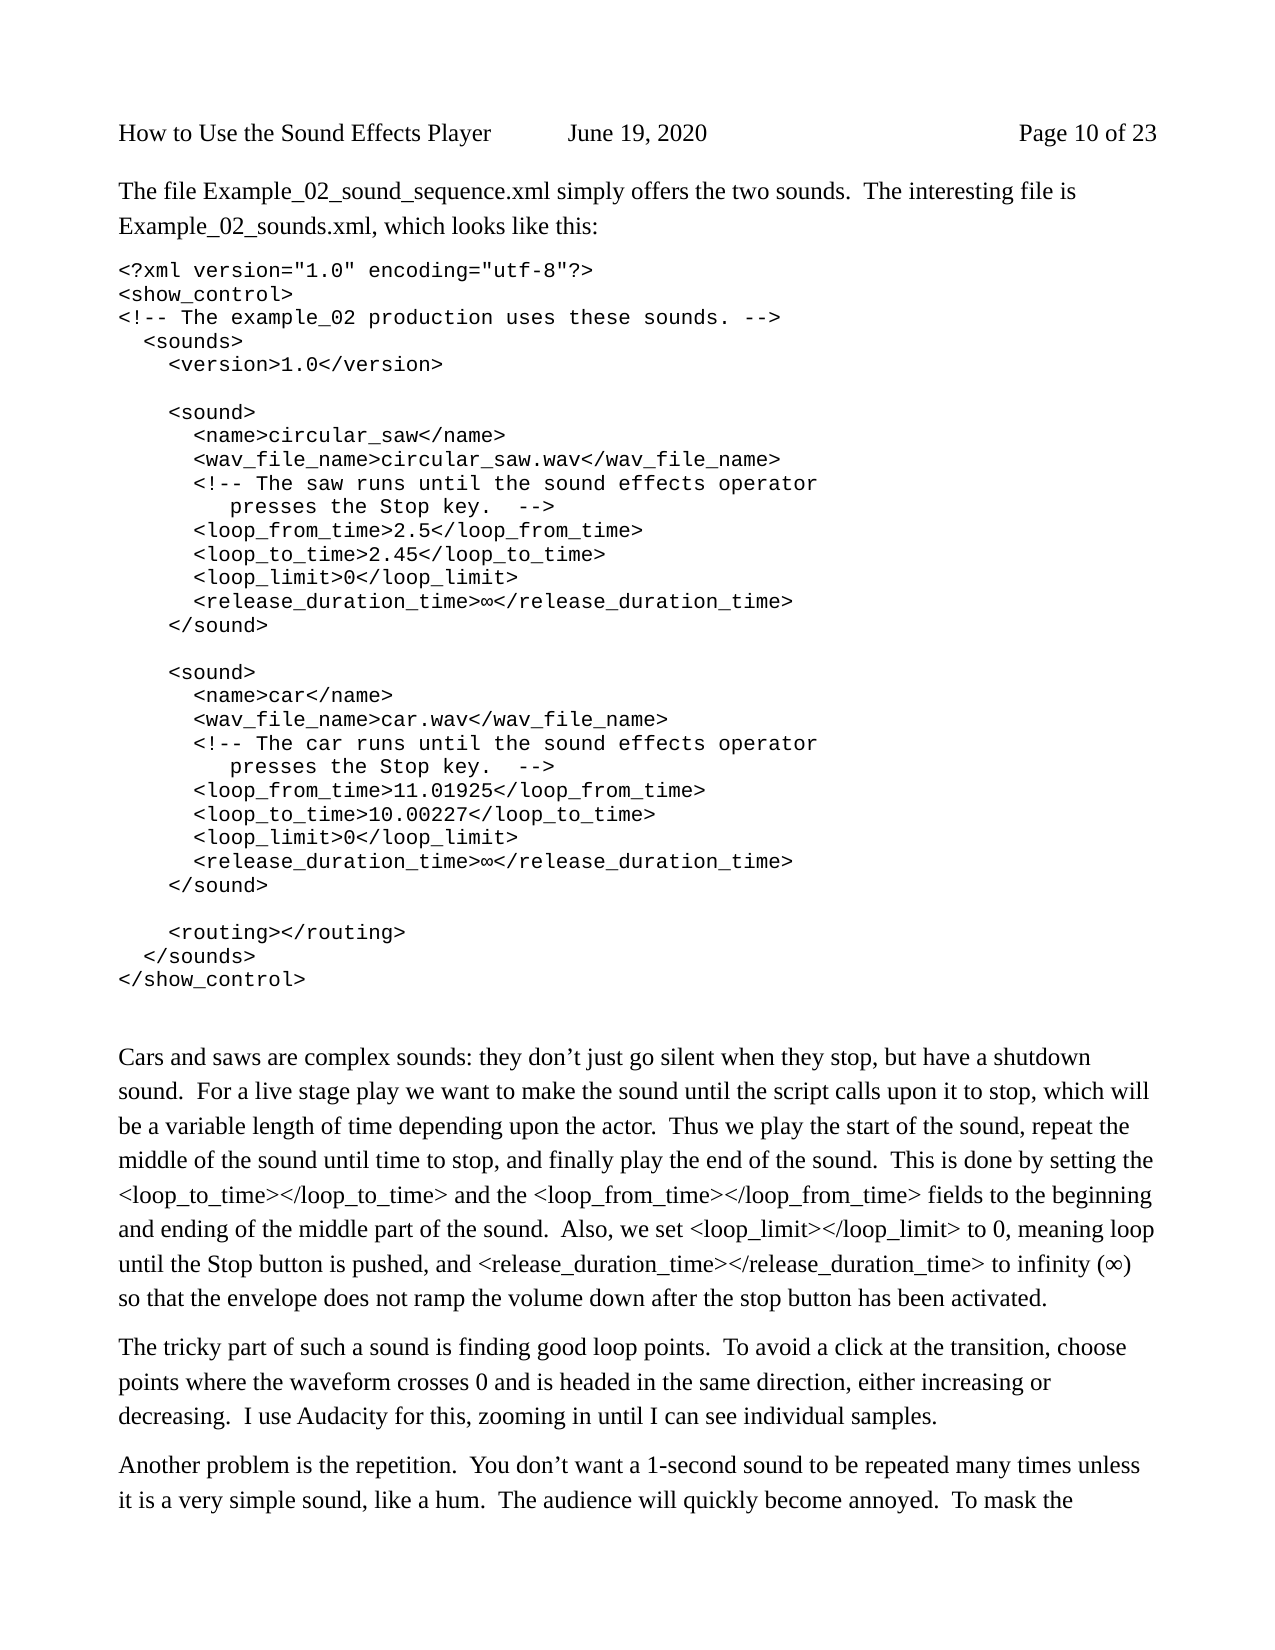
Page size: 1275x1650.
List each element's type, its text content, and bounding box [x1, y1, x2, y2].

text <name>car</name> [118, 686, 1157, 709]
text <release_duration_time>∞</release_duration_time> [118, 591, 1157, 614]
text </sounds> [118, 946, 1157, 969]
text presses the Stop key. --> [118, 756, 1157, 780]
text Another problem is the repetition. You don’t want a 1-second sound to be repeated many times unless it is a very simple sound, like a hum. The audience will quickly become annoyed. To mask the [118, 1450, 1157, 1514]
text <name>circular_saw</name> [118, 425, 1157, 449]
text <loop_limit>0</loop_limit> [118, 567, 1157, 591]
text </show_control> [118, 969, 1157, 993]
text <!-- The car runs until the sound effects operator [118, 733, 1157, 756]
text <loop_from_time>2.5</loop_from_time> [118, 520, 1157, 544]
text The file Example_02_sound_sequence.xml simply offers the two sounds. The interesting file is Example_02_sounds.xml, which looks like this: [118, 176, 1157, 239]
text <loop_from_time>11.01925</loop_from_time> [118, 780, 1157, 804]
text </sound> [118, 614, 1157, 638]
text The tricky part of such a sound is finding good loop points. To avoid a click at the transition, choose points where the waveform crosses 0 and is headed in the same direction, either increasing or decreasing. I use Audacity for this, zooming in until I can see individual samples. [118, 1332, 1157, 1430]
text <?xml version="1.0" encoding="utf-8"?> [118, 260, 1157, 283]
text presses the Stop key. --> [118, 496, 1157, 520]
text <version>1.0</version> [118, 354, 1157, 378]
text <wav_file_name>car.wav</wav_file_name> [118, 709, 1157, 733]
text <wav_file_name>circular_saw.wav</wav_file_name> [118, 449, 1157, 473]
text </sound> [118, 875, 1157, 898]
text <routing></routing> [118, 922, 1157, 946]
text <loop_to_time>2.45</loop_to_time> [118, 544, 1157, 567]
text <sound> [118, 402, 1157, 425]
text <!-- The example_02 production uses these sounds. --> [118, 307, 1157, 331]
text <loop_limit>0</loop_limit> [118, 827, 1157, 851]
text <!-- The saw runs until the sound effects operator [118, 473, 1157, 496]
text <sounds> [118, 331, 1157, 354]
text <release_duration_time>∞</release_duration_time> [118, 851, 1157, 875]
text <sound> [118, 662, 1157, 686]
text <loop_to_time>10.00227</loop_to_time> [118, 804, 1157, 827]
text <show_control> [118, 283, 1157, 307]
text Cars and saws are complex sounds: they don’t just go silent when they stop, but have a shutdown sound. For a live stage play we want to make the sound until the script calls upon it to stop, which will be a variable length of time depending upon the actor. Thus we play the start of the sound, repeat the middle of the sound until time to stop, and finally play the end of the sound. This is done by setting the <loop_to_time></loop_to_time> and the <loop_from_time></loop_from_time> fields to the beginning and ending of the middle part of the sound. Also, we set <loop_limit></loop_limit> to 0, meaning loop until the Stop button is pushed, and <release_duration_time></release_duration_time> to infinity (∞) so that the envelope does not ramp the volume down after the stop button has been activated. [118, 1042, 1157, 1312]
